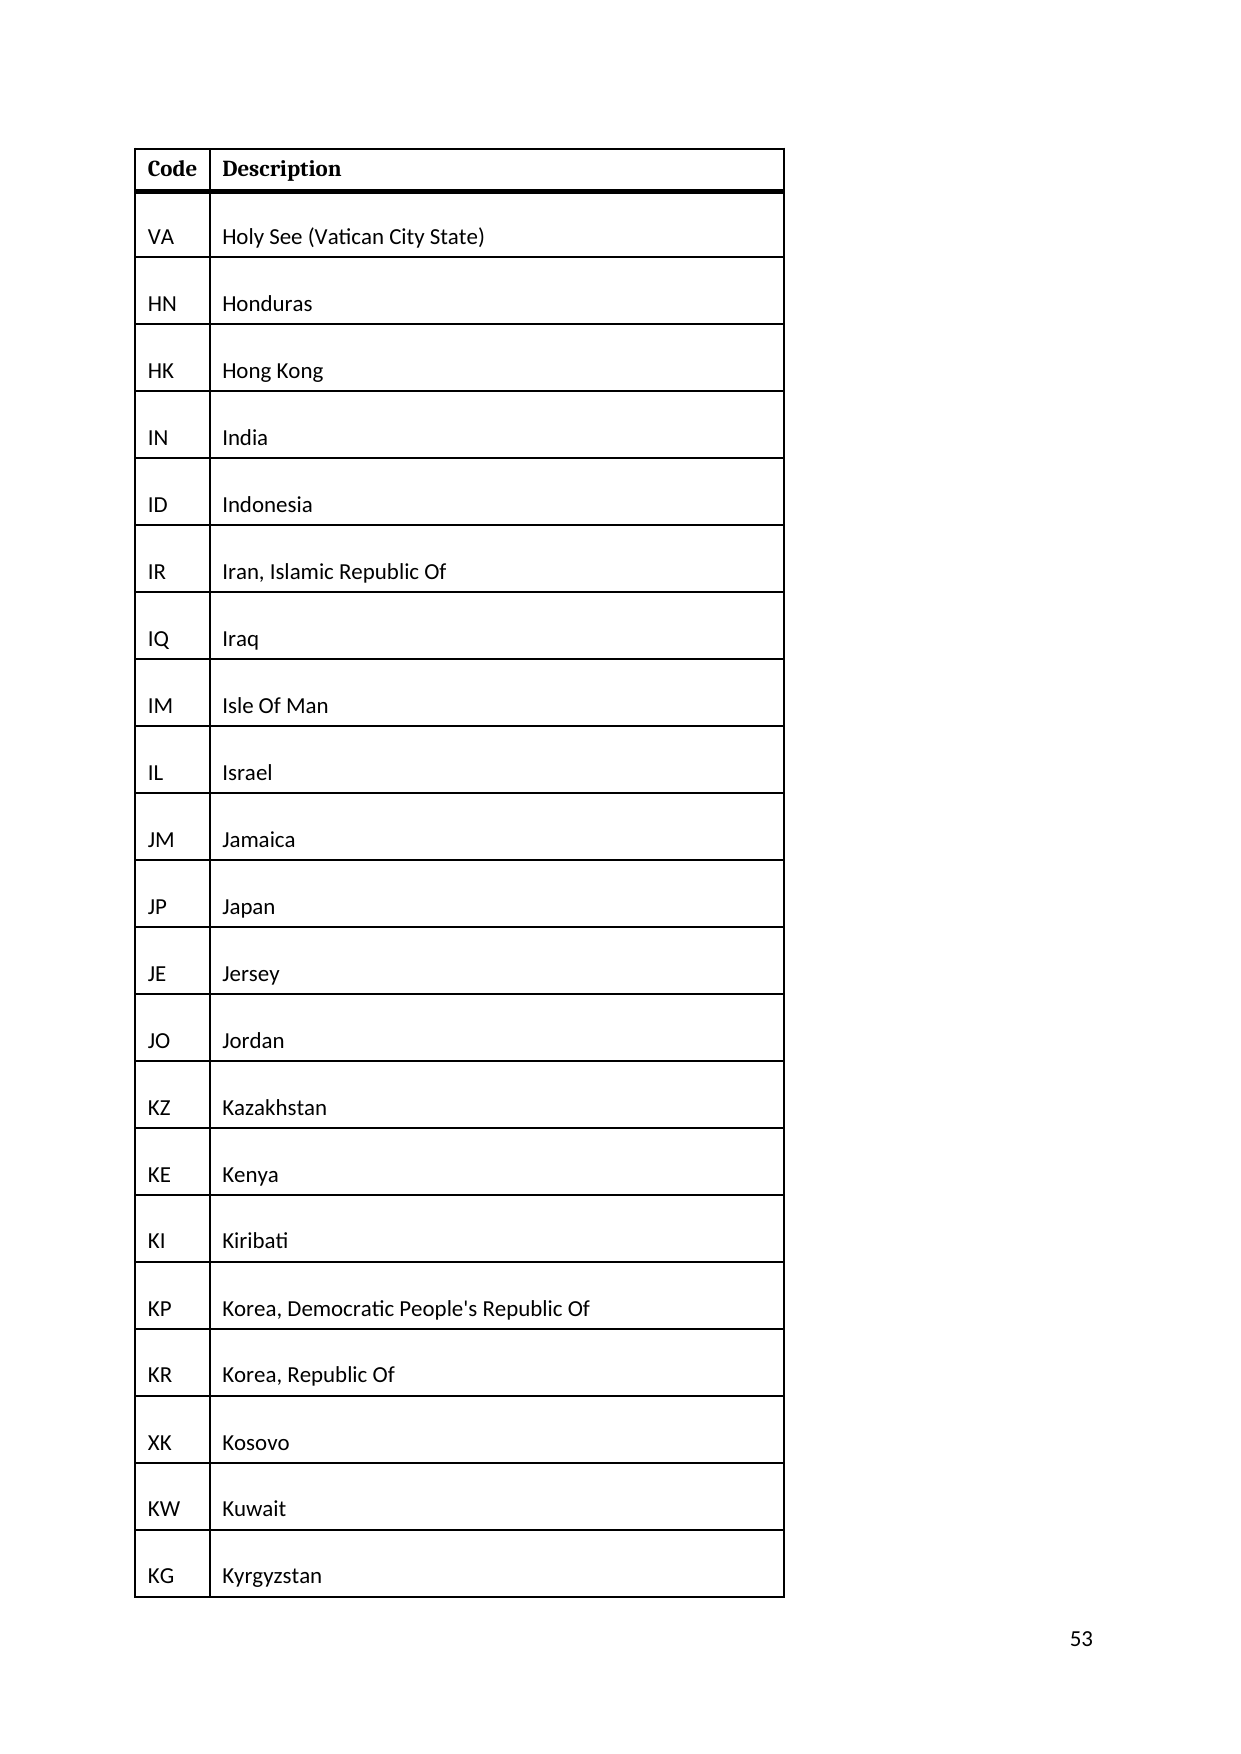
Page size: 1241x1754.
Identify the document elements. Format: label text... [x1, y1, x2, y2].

table_cell Honduras [211, 258, 783, 323]
table_cell Kenya [211, 1129, 783, 1194]
table_cell Jamaica [211, 794, 783, 859]
table_cell Kosovo [211, 1397, 783, 1462]
table_cell IQ [136, 593, 209, 658]
table_cell Kuwait [211, 1464, 783, 1528]
table_cell KE [136, 1129, 209, 1194]
table_cell VA [136, 194, 209, 256]
table_cell IR [136, 526, 209, 591]
table_cell KW [136, 1464, 209, 1528]
table_cell Kiribati [211, 1196, 783, 1261]
table_cell HN [136, 258, 209, 323]
table_cell Kyrgyzstan [211, 1531, 783, 1596]
table_cell Iraq [211, 593, 783, 658]
table_cell IL [136, 727, 209, 792]
table_cell Korea, Republic Of [211, 1330, 783, 1394]
table_cell Israel [211, 727, 783, 792]
table_cell Isle Of Man [211, 660, 783, 725]
table_cell Japan [211, 861, 783, 926]
table_cell KG [136, 1531, 209, 1596]
table_cell Kazakhstan [211, 1062, 783, 1127]
table_cell Jordan [211, 995, 783, 1060]
table_cell Holy See (Vatican City State) [211, 194, 783, 256]
table_header Code [136, 150, 209, 189]
table_header Description [211, 150, 783, 189]
table_cell India [211, 392, 783, 457]
table_cell IN [136, 392, 209, 457]
table_cell HK [136, 325, 209, 390]
table_cell JO [136, 995, 209, 1060]
table_cell Hong Kong [211, 325, 783, 390]
table_cell KZ [136, 1062, 209, 1127]
table_cell IM [136, 660, 209, 725]
table_cell ID [136, 459, 209, 524]
table_cell Korea, Democratic People's Republic Of [211, 1263, 783, 1328]
table_cell Indonesia [211, 459, 783, 524]
table_cell KI [136, 1196, 209, 1261]
table_cell KR [136, 1330, 209, 1394]
table_cell JP [136, 861, 209, 926]
table_cell XK [136, 1397, 209, 1462]
table_cell Jersey [211, 928, 783, 993]
table_cell JM [136, 794, 209, 859]
table_cell KP [136, 1263, 209, 1328]
table_cell Iran, Islamic Republic Of [211, 526, 783, 591]
table_cell JE [136, 928, 209, 993]
